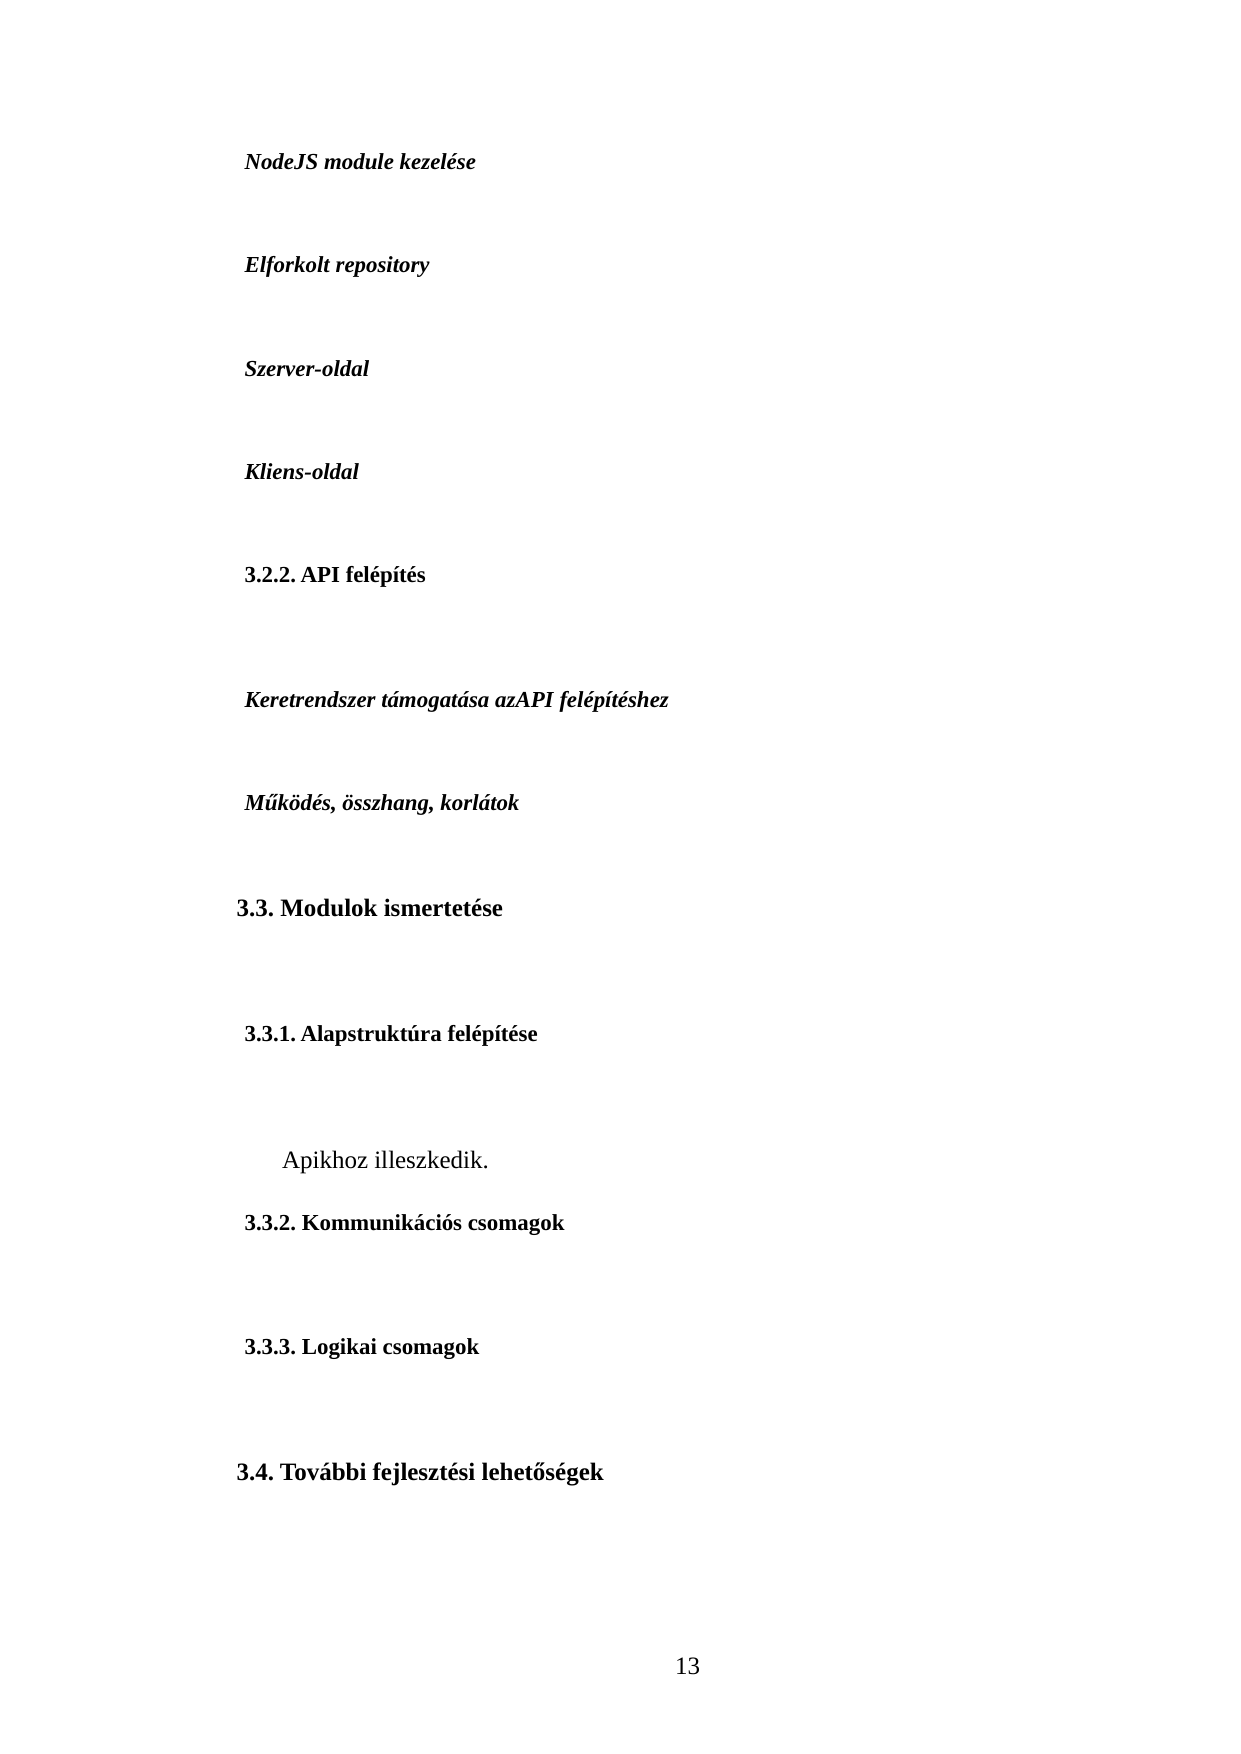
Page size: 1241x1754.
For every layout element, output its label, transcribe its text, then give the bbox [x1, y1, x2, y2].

subtitle Kliens-oldal [244, 458, 1092, 484]
subtitle Keretrendszer támogatása azAPI felépítéshez [244, 686, 1092, 712]
subtitle 3.3.3. Logikai csomagok [244, 1333, 1092, 1359]
subtitle 3.4. További fejlesztési lehetőségek [207, 1457, 1092, 1486]
subtitle 3.2.2. API felépítés [244, 561, 1092, 588]
subtitle Elforkolt repository [244, 251, 1092, 277]
subtitle 3.3.2. Kommunikációs csomagok [244, 1209, 1092, 1235]
subtitle Működés, összhang, korlátok [244, 789, 1092, 816]
subtitle 3.3.1. Alapstruktúra felépítése [244, 1021, 1092, 1047]
subtitle Szerver-oldal [244, 354, 1092, 381]
subtitle NodeJS module kezelése [244, 148, 1092, 174]
text Apikhoz illeszkedik. [207, 1145, 1092, 1173]
subtitle 3.3. Modulok ismertetése [207, 893, 1092, 921]
